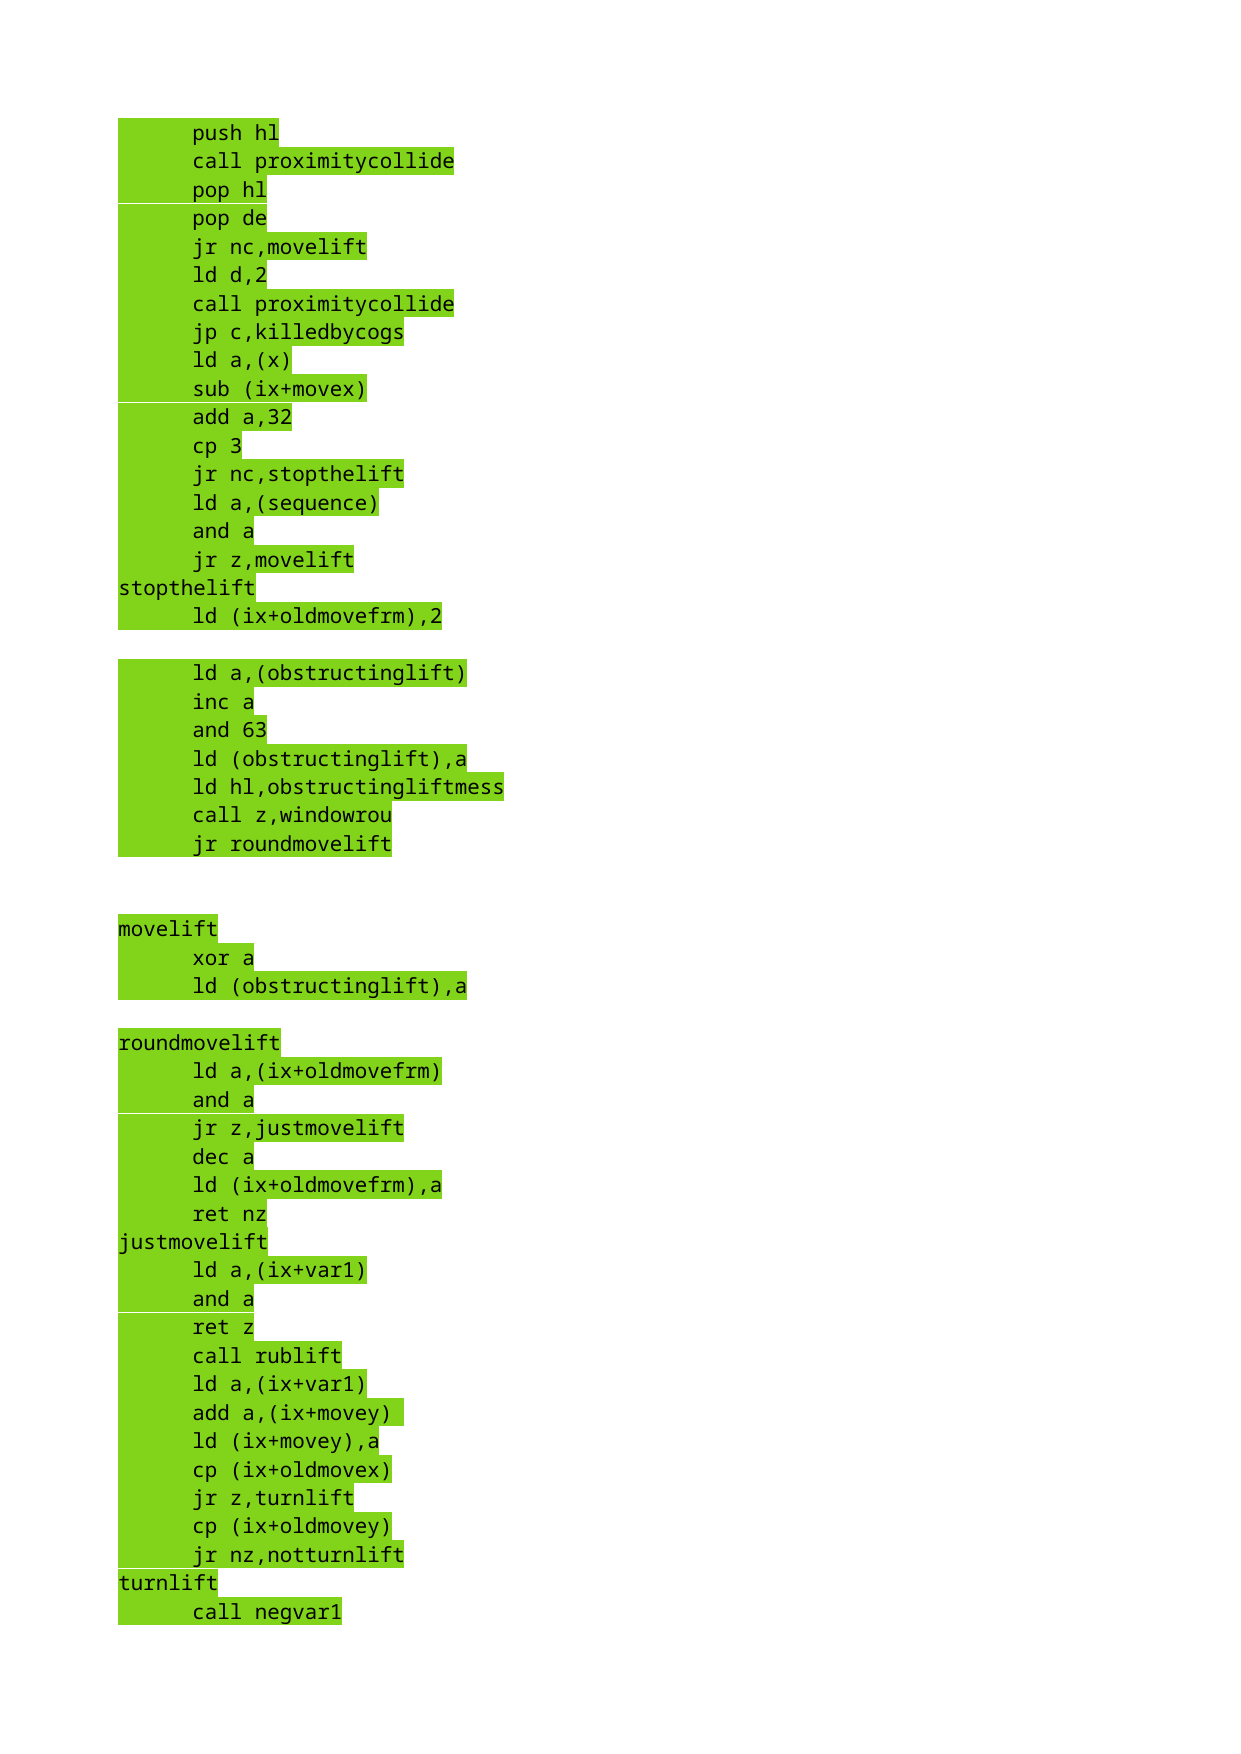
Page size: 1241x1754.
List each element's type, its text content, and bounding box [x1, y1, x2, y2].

text ld (obstructinglift),a [118, 744, 1122, 772]
text pop de [118, 203, 1122, 232]
text and 63 [118, 715, 1122, 744]
text ld a,(ix+oldmovefrm) [118, 1057, 1122, 1085]
text ld (ix+oldmovefrm),a [118, 1170, 1122, 1199]
text call rublift [118, 1341, 1122, 1369]
text dec a [118, 1142, 1122, 1170]
text roundmovelift [118, 1028, 1122, 1057]
text inc a [118, 687, 1122, 715]
text cp 3 [118, 431, 1122, 459]
text jr z,justmovelift [118, 1113, 1122, 1142]
text ret z [118, 1312, 1122, 1341]
text xor a [118, 943, 1122, 971]
text jr nc,movelift [118, 232, 1122, 260]
text jr z,movelift [118, 545, 1122, 573]
text ld (obstructinglift),a [118, 971, 1122, 1000]
text turnlift [118, 1568, 1122, 1597]
text ld a,(ix+var1) [118, 1256, 1122, 1284]
text cp (ix+oldmovey) [118, 1512, 1122, 1540]
text ld hl,obstructingliftmess [118, 772, 1122, 801]
text sub (ix+movex) [118, 374, 1122, 402]
text ld d,2 [118, 260, 1122, 289]
text ld (ix+movey),a [118, 1426, 1122, 1455]
text jr z,turnlift [118, 1483, 1122, 1512]
text add a,(ix+movey) [118, 1398, 1122, 1426]
text jr nc,stopthelift [118, 459, 1122, 488]
text add a,32 [118, 402, 1122, 431]
text jp c,killedbycogs [118, 317, 1122, 346]
text justmovelift [118, 1227, 1122, 1256]
text call negvar1 [118, 1597, 1122, 1625]
text and a [118, 1284, 1122, 1312]
text call proximitycollide [118, 289, 1122, 317]
text cp (ix+oldmovex) [118, 1455, 1122, 1483]
text and a [118, 516, 1122, 545]
text movelift [118, 914, 1122, 943]
text ld a,(sequence) [118, 488, 1122, 516]
text jr nz,notturnlift [118, 1540, 1122, 1568]
text ld a,(x) [118, 346, 1122, 374]
text call z,windowrou [118, 801, 1122, 829]
text ld (ix+oldmovefrm),2 [118, 602, 1122, 630]
text pop hl [118, 175, 1122, 203]
text and a [118, 1085, 1122, 1113]
text jr roundmovelift [118, 829, 1122, 857]
text push hl [118, 118, 1122, 147]
text ret nz [118, 1199, 1122, 1227]
text stopthelift [118, 573, 1122, 602]
text call proximitycollide [118, 147, 1122, 175]
text ld a,(ix+var1) [118, 1369, 1122, 1398]
text ld a,(obstructinglift) [118, 658, 1122, 687]
